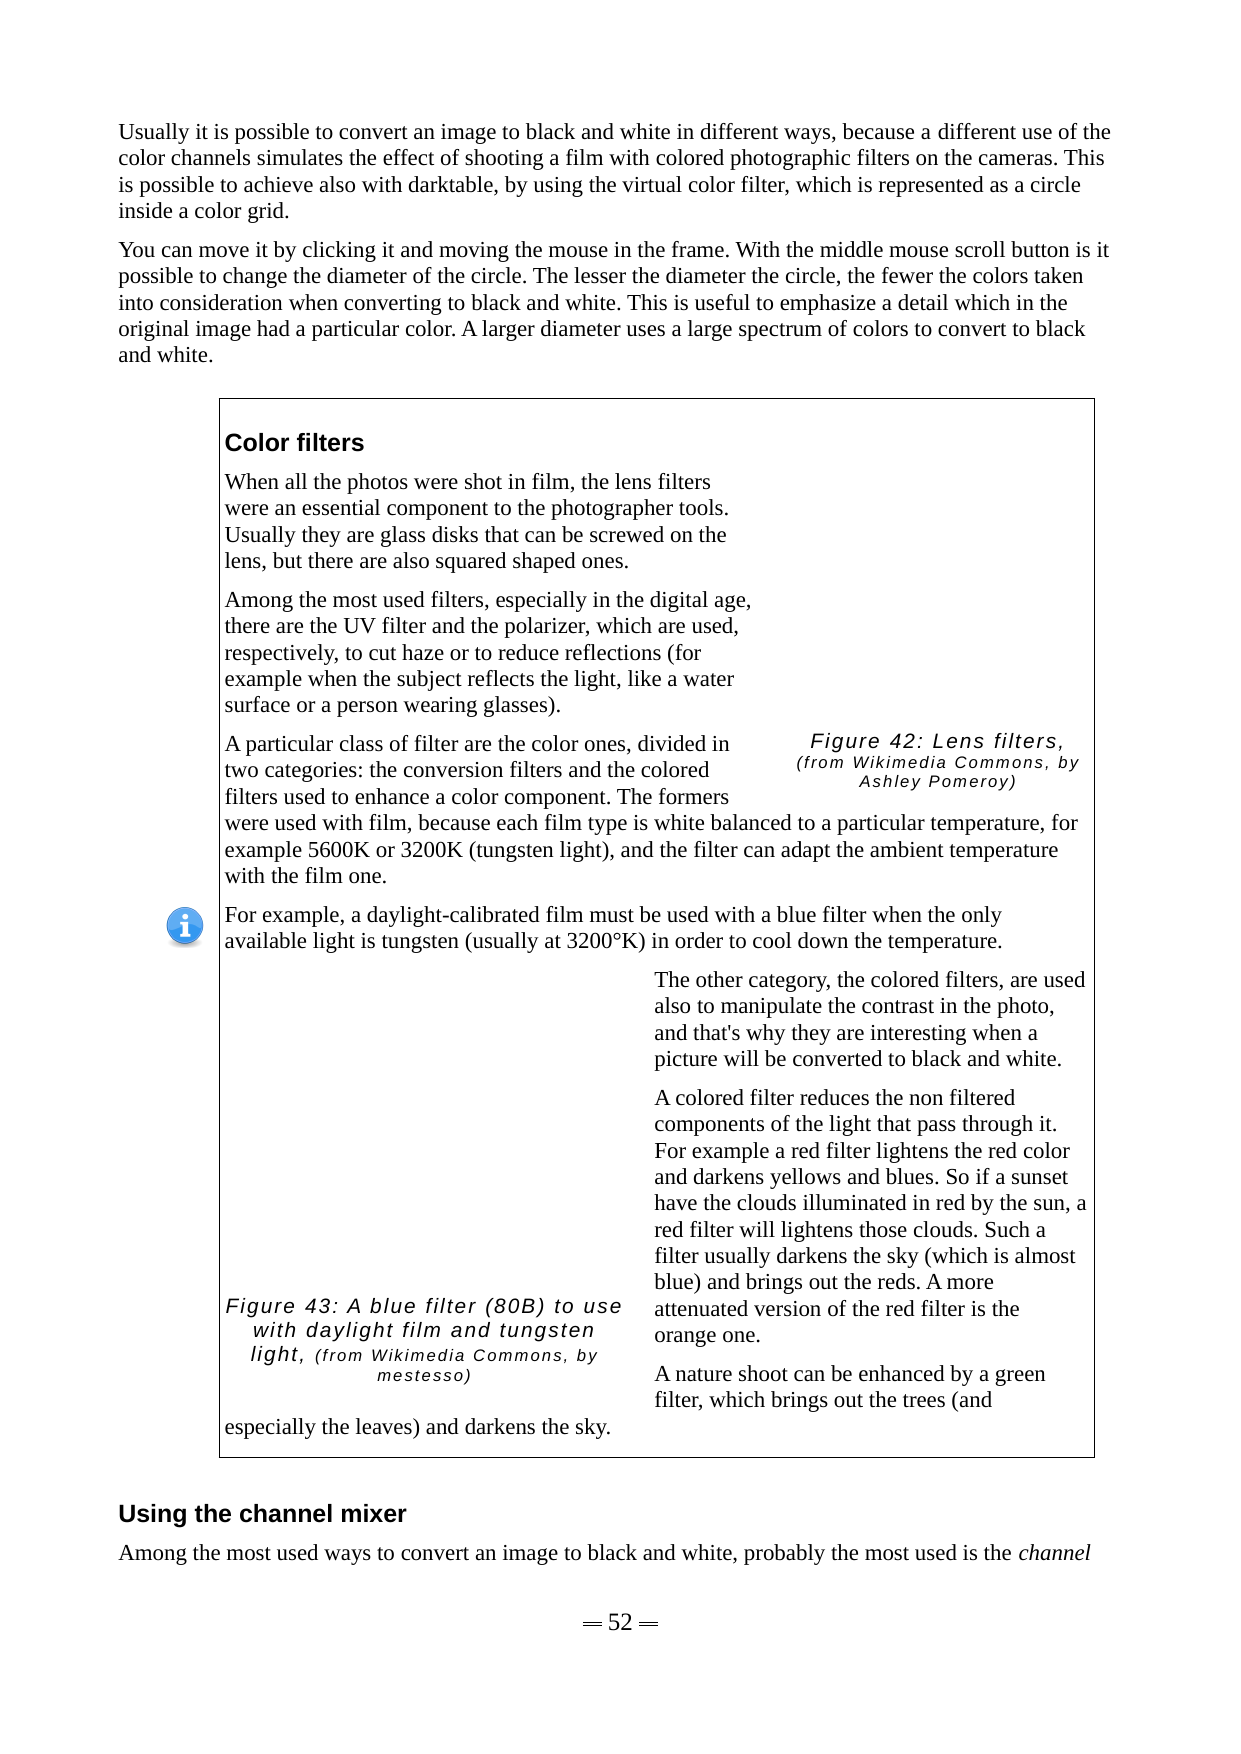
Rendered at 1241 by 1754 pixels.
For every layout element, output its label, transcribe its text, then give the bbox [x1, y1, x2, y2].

table_header [150, 398, 219, 1457]
table_header Color filters When all the photos were shot in film, the lens filters were an essential component to the photographer tools. Usually they are glass disks that can be screwed on the lens, but there are also squared shaped ones. Among the most used filters, especially in the digital age, there are the UV filter and the polarizer, which are used, respectively, to cut haze or to reduce reflections (for example when the subject reflects the light, like a water surface or a person wearing glasses). A particular class of filter are the color ones, divided in two categories: the conversion filters and the colored filters used to enhance a color component. The formers were used with film, because each film type is white balanced to a particular temperature, for example 5600K or 3200K (tungsten light), and the filter can adapt the ambient temperature with the film one. For example, a daylight-calibrated film must be used with a blue filter when the only available light is tungsten (usually at 3200°K) in order to cool down the temperature. The other category, the colored filters, are used also to manipulate the contrast in the photo, and that's why they are interesting when a picture will be converted to black and white. A colored filter reduces the non filtered components of the light that pass through it. For example a red filter lightens the red color and darkens yellows and blues. So if a sunset have the clouds illuminated in red by the sun, a red filter will lightens those clouds. Such a filter usually darkens the sky (which is almost blue) and brings out the reds. A more attenuated version of the red filter is the orange one. A nature shoot can be enhanced by a green filter, which brings out the trees (and especially the leaves) and darkens the sky. [220, 399, 1094, 1457]
text You can move it by clicking it and moving the mouse in the frame. With the middle mouse scroll button is it possible to change the diameter of the circle. The lesser the diameter the circle, the fewer the colors taken into consideration when converting to black and white. This is useful to emphasize a detail which in the original image had a particular color. A larger diameter uses a large spectrum of colors to convert to black and white. [118, 236, 1122, 368]
text Among the most used ways to convert an image to black and white, probably the most used is the channel [118, 1539, 1122, 1566]
text Usually it is possible to convert an image to black and white in different ways, because a different use of the color channels simulates the effect of shooting a film with colored photographic filters on the cameras. This is possible to achieve also with darktable, by using the virtual color filter, which is represented as a circle inside a color grid. [118, 118, 1122, 223]
subtitle Using the channel mixer [118, 1499, 1122, 1527]
picture [164, 907, 205, 948]
